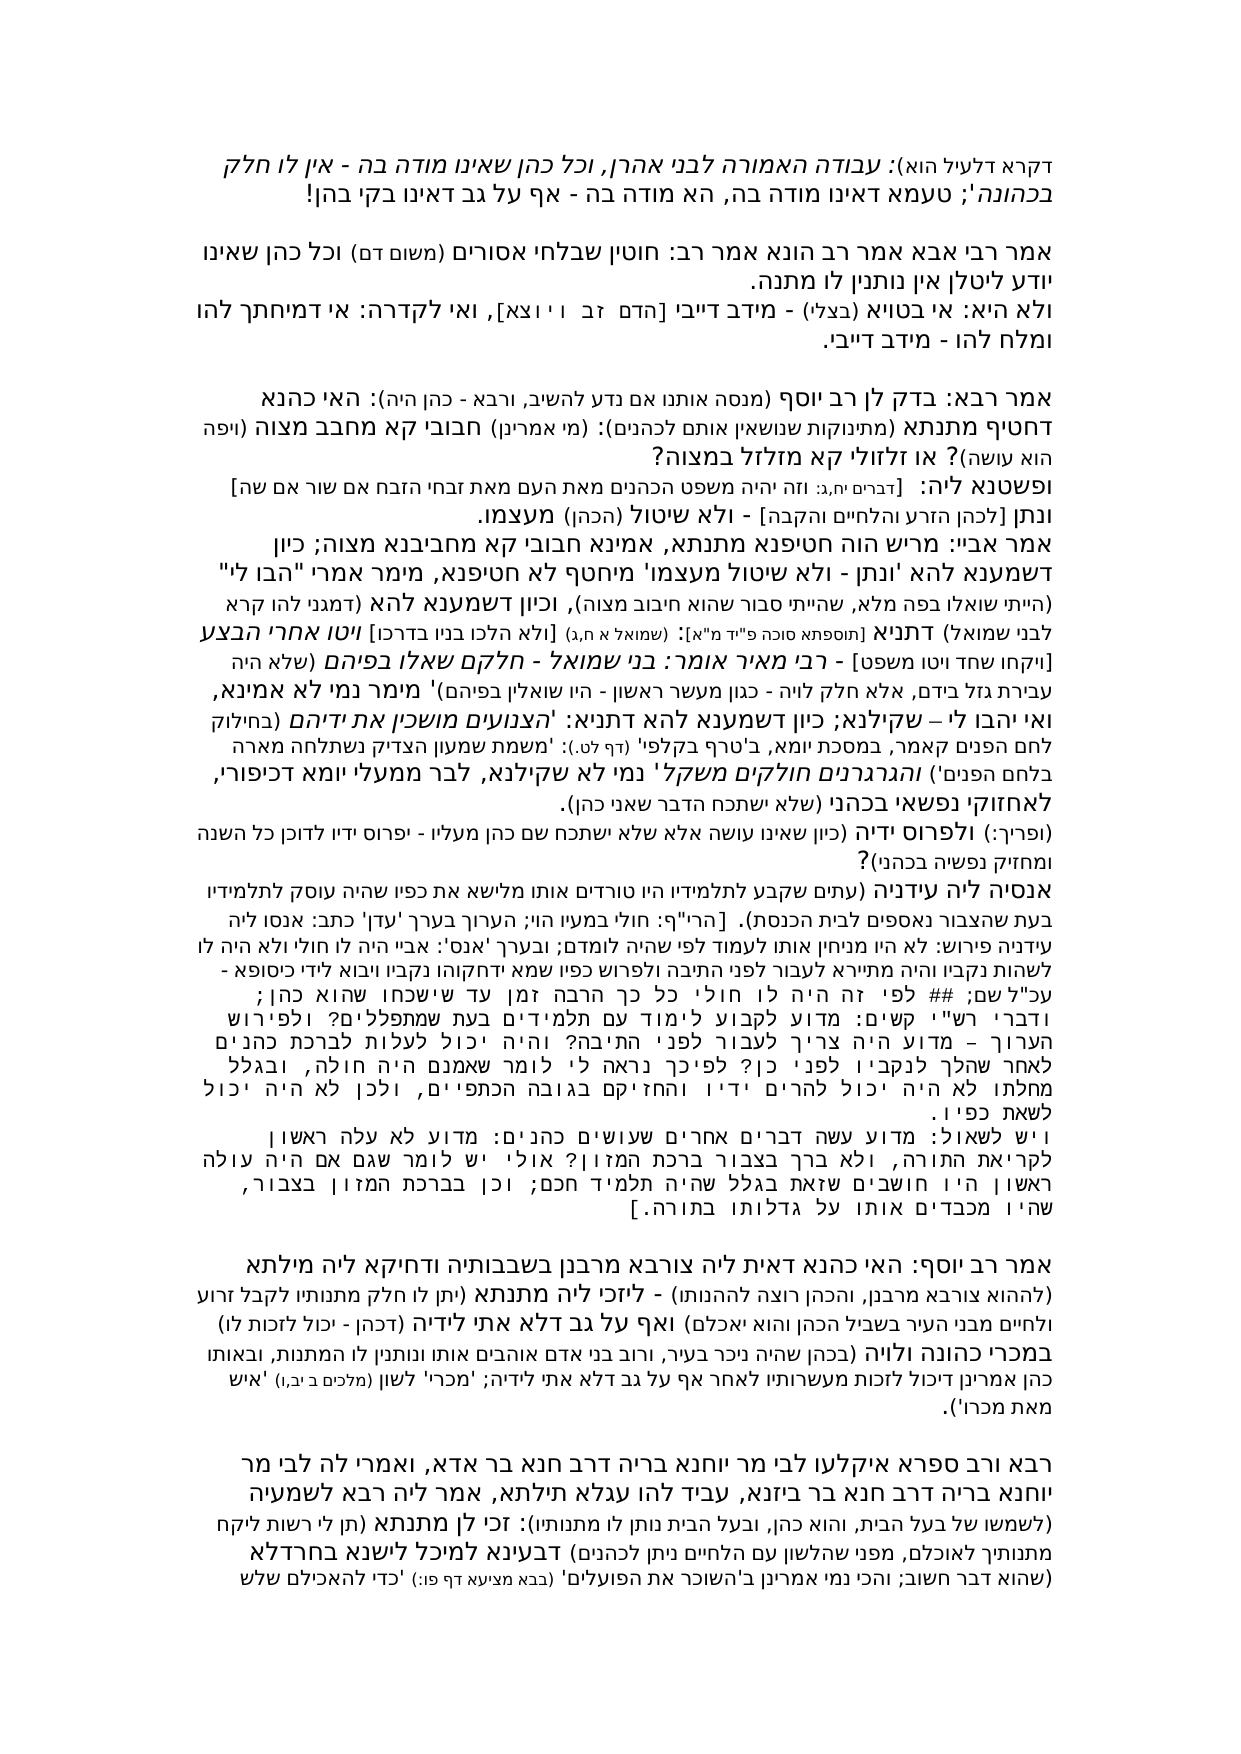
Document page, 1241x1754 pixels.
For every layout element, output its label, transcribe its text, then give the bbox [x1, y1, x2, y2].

text אמר אביי: מריש הוה חטיפנא מתנתא, אמינא חבובי קא מחביבנא מצוה; כיון דשמענא להא 'ונתן - ולא שיטול מעצמו' מיחטף לא חטיפנא, מימר אמרי "הבו לי" (הייתי שואלו בפה מלא, שהייתי סבור שהוא חיבוב מצוה), וכיון דשמענא להא (דמגני להו קרא לבני שמואל) דתניא [תוספתא סוכה פ"יד מ"א]: (שמואל א ח,ג) [ולא הלכו בניו בדרכו] ויטו אחרי הבצע [ויקחו שחד ויטו משפט] - רבי מאיר אומר: בני שמואל - חלקם שאלו בפיהם (שלא היה עבירת גזל בידם, אלא חלק לויה - כגון מעשר ראשון - היו שואלין בפיהם)' מימר נמי לא אמינא, ואי יהבו לי – שקילנא; כיון דשמענא להא דתניא: 'הצנועים מושכין את ידיהם (בחילוק לחם הפנים קאמר, במסכת יומא, ב'טרף בקלפי' (דף לט.): 'משמת שמעון הצדיק נשתלחה מארה בלחם הפנים') והגרגרנים חולקים משקל' נמי לא שקילנא, לבר ממעלי יומא דכיפורי, לאחזוקי נפשאי בכהני (שלא ישתכח הדבר שאני כהן). [187, 529, 1053, 817]
text אמר רב יוסף: האי כהנא דאית ליה צורבא מרבנן בשבבותיה ודחיקא ליה מילתא (לההוא צורבא מרבנן, והכהן רוצה לההנותו) - ליזכי ליה מתנתא (יתן לו חלק מתנותיו לקבל זרוע ולחיים מבני העיר בשביל הכהן והוא יאכלם) ואף על גב דלא אתי לידיה (דכהן - יכול לזכות לו) במכרי כהונה ולויה (בכהן שהיה ניכר בעיר, ורוב בני אדם אוהבים אותו ונותנין לו המתנות, ובאותו כהן אמרינן דיכול לזכות מעשרותיו לאחר אף על גב דלא אתי לידיה; 'מכרי' לשון (מלכים ב יב,ו) 'איש מאת מכרו'). [187, 1250, 1053, 1421]
text ולא היא: אי בטויא (בצלי) - מידב דייבי [הדם זב ויוצא], ואי לקדרה: אי דמיחתך להו ומלח להו - מידב דייבי. [187, 296, 1053, 354]
text אנסיה ליה עידניה (עתים שקבע לתלמידיו היו טורדים אותו מלישא את כפיו שהיה עוסק לתלמידיו בעת שהצבור נאספים לבית הכנסת). [הרי"ף: חולי במעיו הוי; הערוך בערך 'עדן' כתב: אנסו ליה עידניה פירוש: לא היו מניחין אותו לעמוד לפי שהיה לומדם; ובערך 'אנס': אביי היה לו חולי ולא היה לו לשהות נקביו והיה מתיירא לעבור לפני התיבה ולפרוש כפיו שמא ידחקוהו נקביו ויבוא לידי כיסופא - עכ"ל שם; ## לפי זה היה לו חולי כל כך הרבה זמן עד שישכחו שהוא כהן; ודברי רש"י קשים: מדוע לקבוע לימוד עם תלמידים בעת שמתפללים? ולפירוש הערוך – מדוע היה צריך לעבור לפני התיבה? והיה יכול לעלות לברכת כהנים לאחר שהלך לנקביו לפני כן? לפיכך נראה לי לומר שאמנם היה חולה, ובגלל מחלתו לא היה יכול להרים ידיו והחזיקם בגובה הכתפיים, ולכן לא היה יכול לשאת כפיו. [187, 875, 1053, 1127]
text רבא ורב ספרא איקלעו לבי מר יוחנא בריה דרב חנא בר אדא, ואמרי לה לבי מר יוחנא בריה דרב חנא בר ביזנא, עביד להו עגלא תילתא, אמר ליה רבא לשמעיה (לשמשו של בעל הבית, והוא כהן, ובעל הבית נותן לו מתנותיו): זכי לן מתנתא (תן לי רשות ליקח מתנותיך לאוכלם, מפני שהלשון עם הלחיים ניתן לכהנים) דבעינא למיכל לישנא בחרדלא (שהוא דבר חשוב; והכי נמי אמרינן ב'השוכר את הפועלים' (בבא מציעא דף פו:) 'כדי להאכילם שלש [187, 1449, 1053, 1591]
text אמר רבא: בדק לן רב יוסף (מנסה אותנו אם נדע להשיב, ורבא - כהן היה): האי כהנא דחטיף מתנתא (מתינוקות שנושאין אותם לכהנים): (מי אמרינן) חבובי קא מחבב מצוה (ויפה הוא עושה)? או זלזולי קא מזלזל במצוה? [187, 383, 1053, 471]
text (ופריך:) ולפרוס ידיה (כיון שאינו עושה אלא שלא ישתכח שם כהן מעליו - יפרוס ידיו לדוכן כל השנה ומחזיק נפשיה בכהני)? [187, 817, 1053, 875]
text ופשטנא ליה: [דברים יח,ג: וזה יהיה משפט הכהנים מאת העם מאת זבחי הזבח אם שור אם שה] ונתן [לכהן הזרע והלחיים והקבה] - ולא שיטול (הכהן) מעצמו. [187, 471, 1053, 529]
text אמר רבי אבא אמר רב הונא אמר רב: חוטין שבלחי אסורים (משום דם) וכל כהן שאינו יודע ליטלן אין נותנין לו מתנה. [187, 237, 1053, 296]
text ויש לשאול: מדוע עשה דברים אחרים שעושים כהנים: מדוע לא עלה ראשון לקריאת התורה, ולא ברך בצבור ברכת המזון? אולי יש לומר שגם אם היה עולה ראשון היו חושבים שזאת בגלל שהיה תלמיד חכם; וכן בברכת המזון בצבור, שהיו מכבדים אותו על גדלותו בתורה.] [187, 1127, 1053, 1221]
text דקרא דלעיל הוא): עבודה האמורה לבני אהרן, וכל כהן שאינו מודה בה - אין לו חלק בכהונה'; טעמא דאינו מודה בה, הא מודה בה - אף על גב דאינו בקי בהן! [187, 150, 1053, 208]
